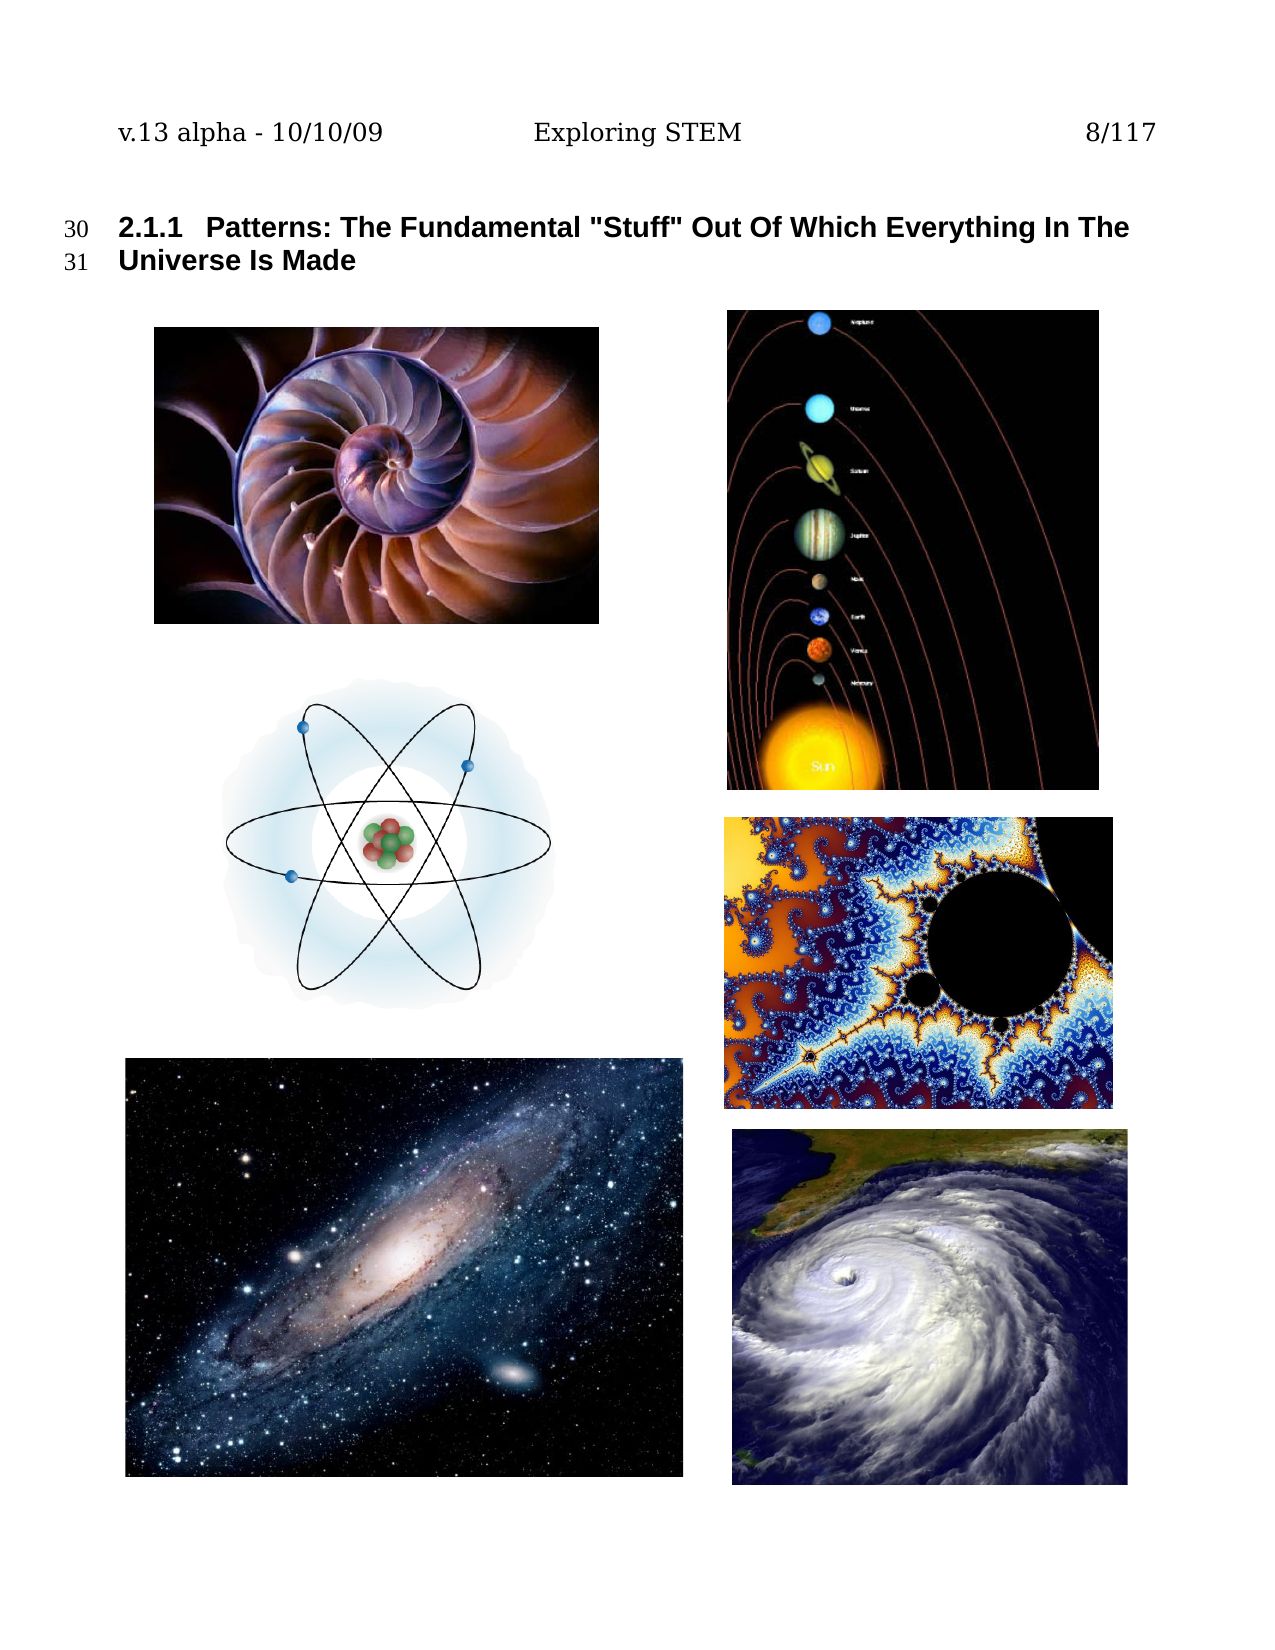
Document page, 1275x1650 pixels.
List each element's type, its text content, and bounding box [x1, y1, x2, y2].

picture [125, 1058, 684, 1477]
picture [727, 310, 1099, 790]
picture [154, 327, 599, 624]
subtitle Patterns: The Fundamental "Stuff" Out Of Which Everything In The Universe Is Made [118, 210, 1157, 277]
picture [724, 817, 1113, 1109]
picture [219, 673, 557, 1012]
picture [732, 1129, 1128, 1485]
